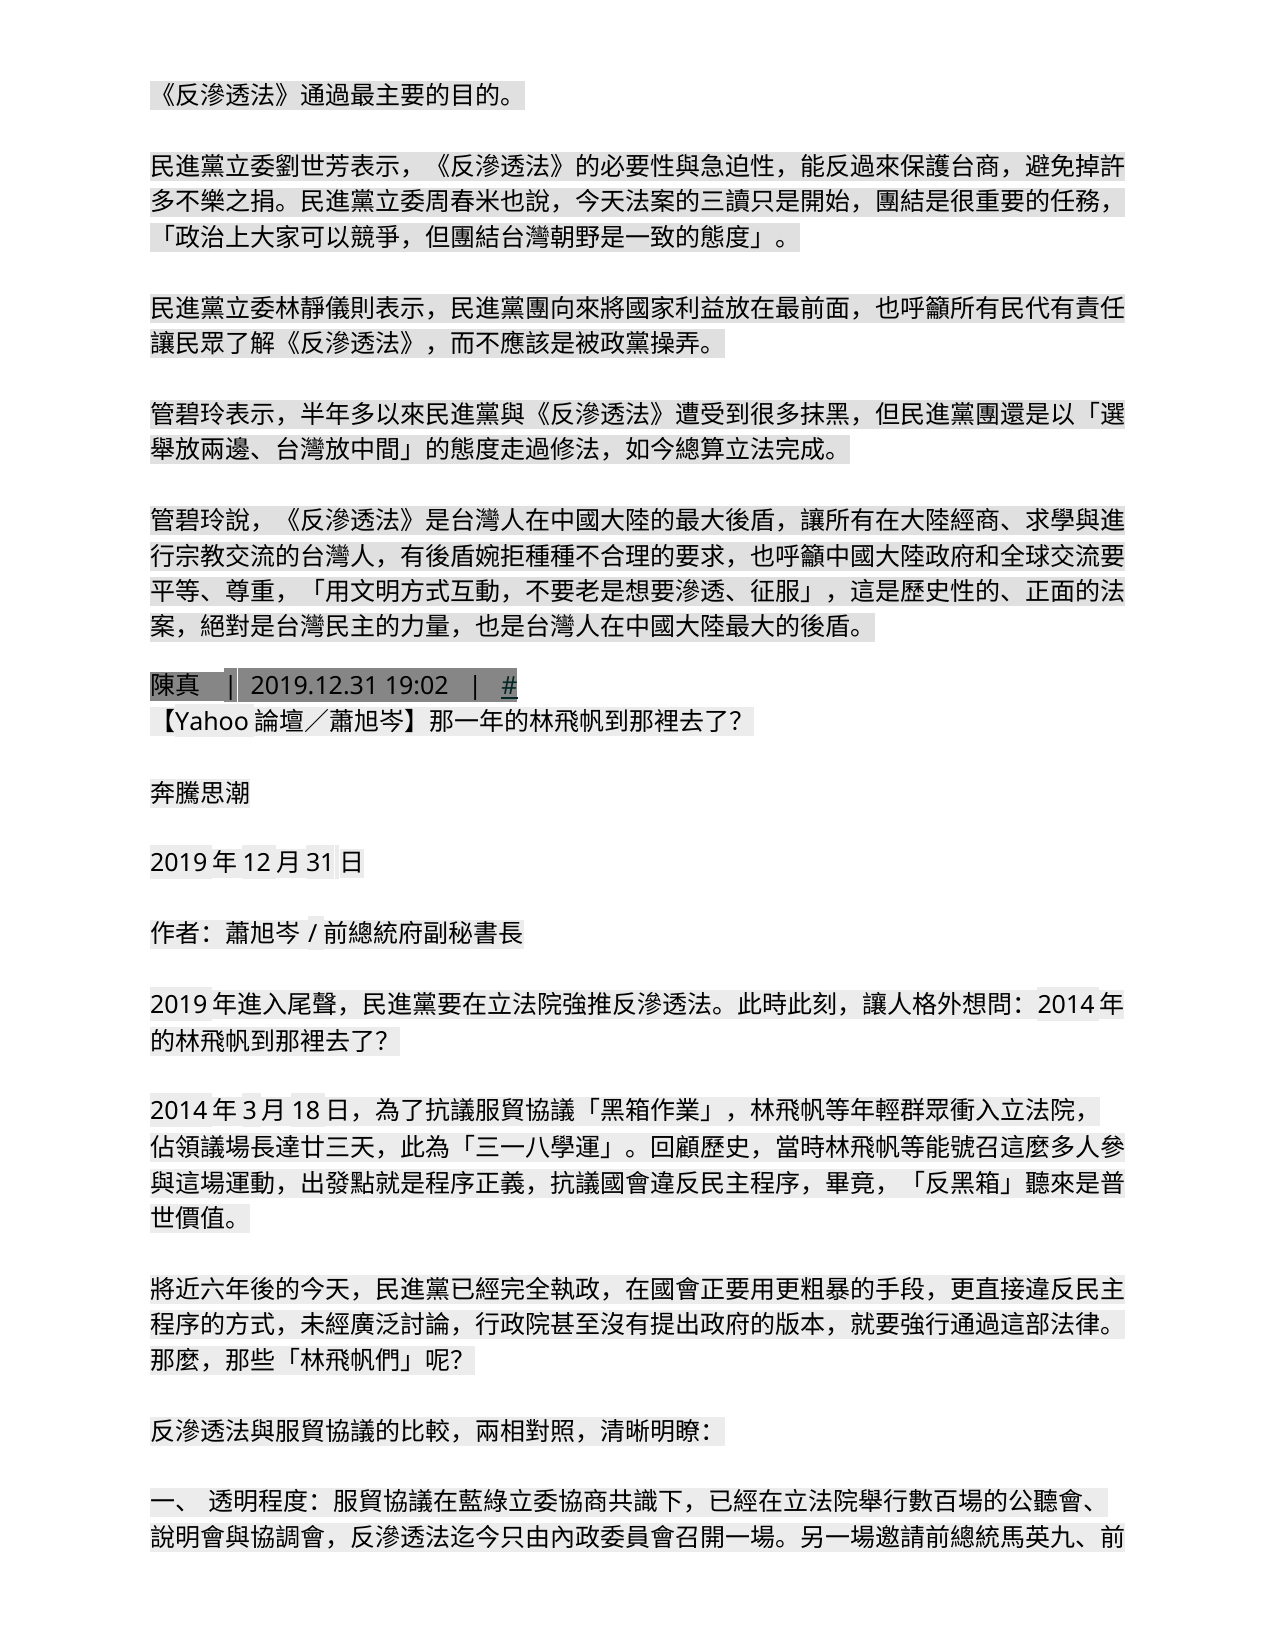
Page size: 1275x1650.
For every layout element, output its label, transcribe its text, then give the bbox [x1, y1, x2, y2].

text 《反滲透法》通過最主要的目的。 民進黨立委劉世芳表示，《反滲透法》的必要性與急迫性，能反過來保護台商，避免掉許多不樂之捐。民進黨立委周春米也說，今天法案的三讀只是開始，團結是很重要的任務，「政治上大家可以競爭，但團結台灣朝野是一致的態度」。 民進黨立委林靜儀則表示，民進黨團向來將國家利益放在最前面，也呼籲所有民代有責任讓民眾了解《反滲透法》，而不應該是被政黨操弄。 管碧玲表示，半年多以來民進黨與《反滲透法》遭受到很多抹黑，但民進黨團還是以「選舉放兩邊、台灣放中間」的態度走過修法，如今總算立法完成。 管碧玲說，《反滲透法》是台灣人在中國大陸的最大後盾，讓所有在大陸經商、求學與進行宗教交流的台灣人，有後盾婉拒種種不合理的要求，也呼籲中國大陸政府和全球交流要平等、尊重，「用文明方式互動，不要老是想要滲透、征服」，這是歷史性的、正面的法案，絕對是台灣民主的力量，也是台灣人在中國大陸最大的後盾。 [150, 75, 1125, 642]
text 【Yahoo論壇／蕭旭岑】那一年的林飛帆到那裡去了？ 奔騰思潮 2019年12月31日 作者：蕭旭岑 / 前總統府副秘書長 2019年進入尾聲，民進黨要在立法院強推反滲透法。此時此刻，讓人格外想問：2014年的林飛帆到那裡去了？ 2014年3月18日，為了抗議服貿協議「黑箱作業」，林飛帆等年輕群眾衝入立法院，佔領議場長達廿三天，此為「三一八學運」。回顧歷史，當時林飛帆等能號召這麼多人參與這場運動，出發點就是程序正義，抗議國會違反民主程序，畢竟，「反黑箱」聽來是普世價值。 將近六年後的今天，民進黨已經完全執政，在國會正要用更粗暴的手段，更直接違反民主程序的方式，未經廣泛討論，行政院甚至沒有提出政府的版本，就要強行通過這部法律。那麼，那些「林飛帆們」呢？ 反滲透法與服貿協議的比較，兩相對照，清晰明瞭： 一、 透明程度：服貿協議在藍綠立委協商共識下，已經在立法院舉行數百場的公聽會、說明會與協調會，反滲透法迄今只由內政委員會召開一場。另一場邀請前總統馬英九、前 [150, 702, 1125, 1552]
text 陳真 | 2019.12.31 19:02 | # [150, 667, 1125, 702]
